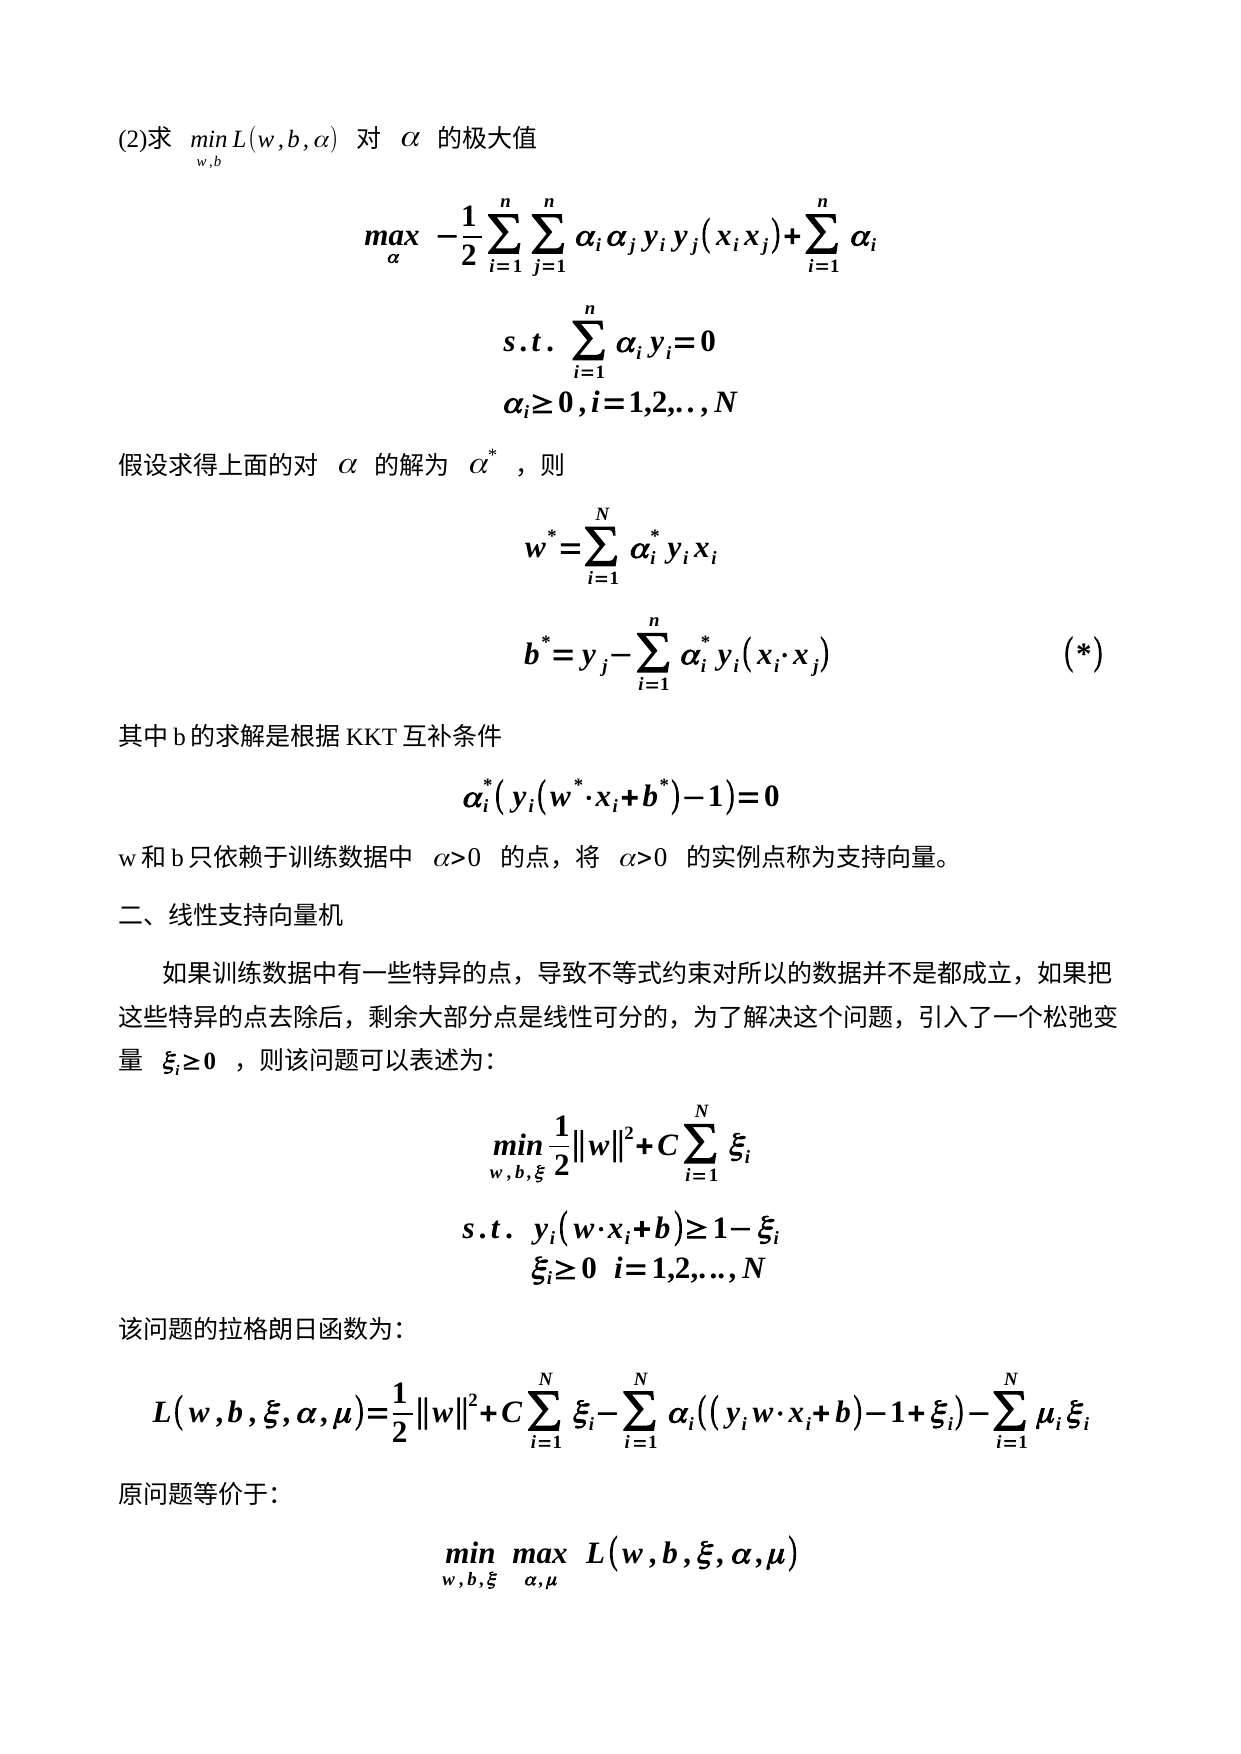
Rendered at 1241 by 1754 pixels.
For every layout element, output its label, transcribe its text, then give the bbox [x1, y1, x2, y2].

text w和b只依赖于训练数据中的点，将的实例点称为支持向量。 [118, 838, 1122, 874]
text 原问题等价于： [118, 1474, 1122, 1510]
text 如果训练数据中有一些特异的点，导致不等式约束对所以的数据并不是都成立，如果把这些特异的点去除后，剩余大部分点是线性可分的，为了解决这个问题，引入了一个松弛变量，则该问题可以表述为： [118, 954, 1122, 1079]
text (2)求对的极大值 [118, 118, 1122, 169]
text 其中b的求解是根据KKT互补条件 [118, 716, 1122, 752]
text 该问题的拉格朗日函数为： [118, 1310, 1122, 1346]
text 二、线性支持向量机 [118, 896, 1122, 932]
text 假设求得上面的对的解为，则 [118, 444, 1122, 481]
